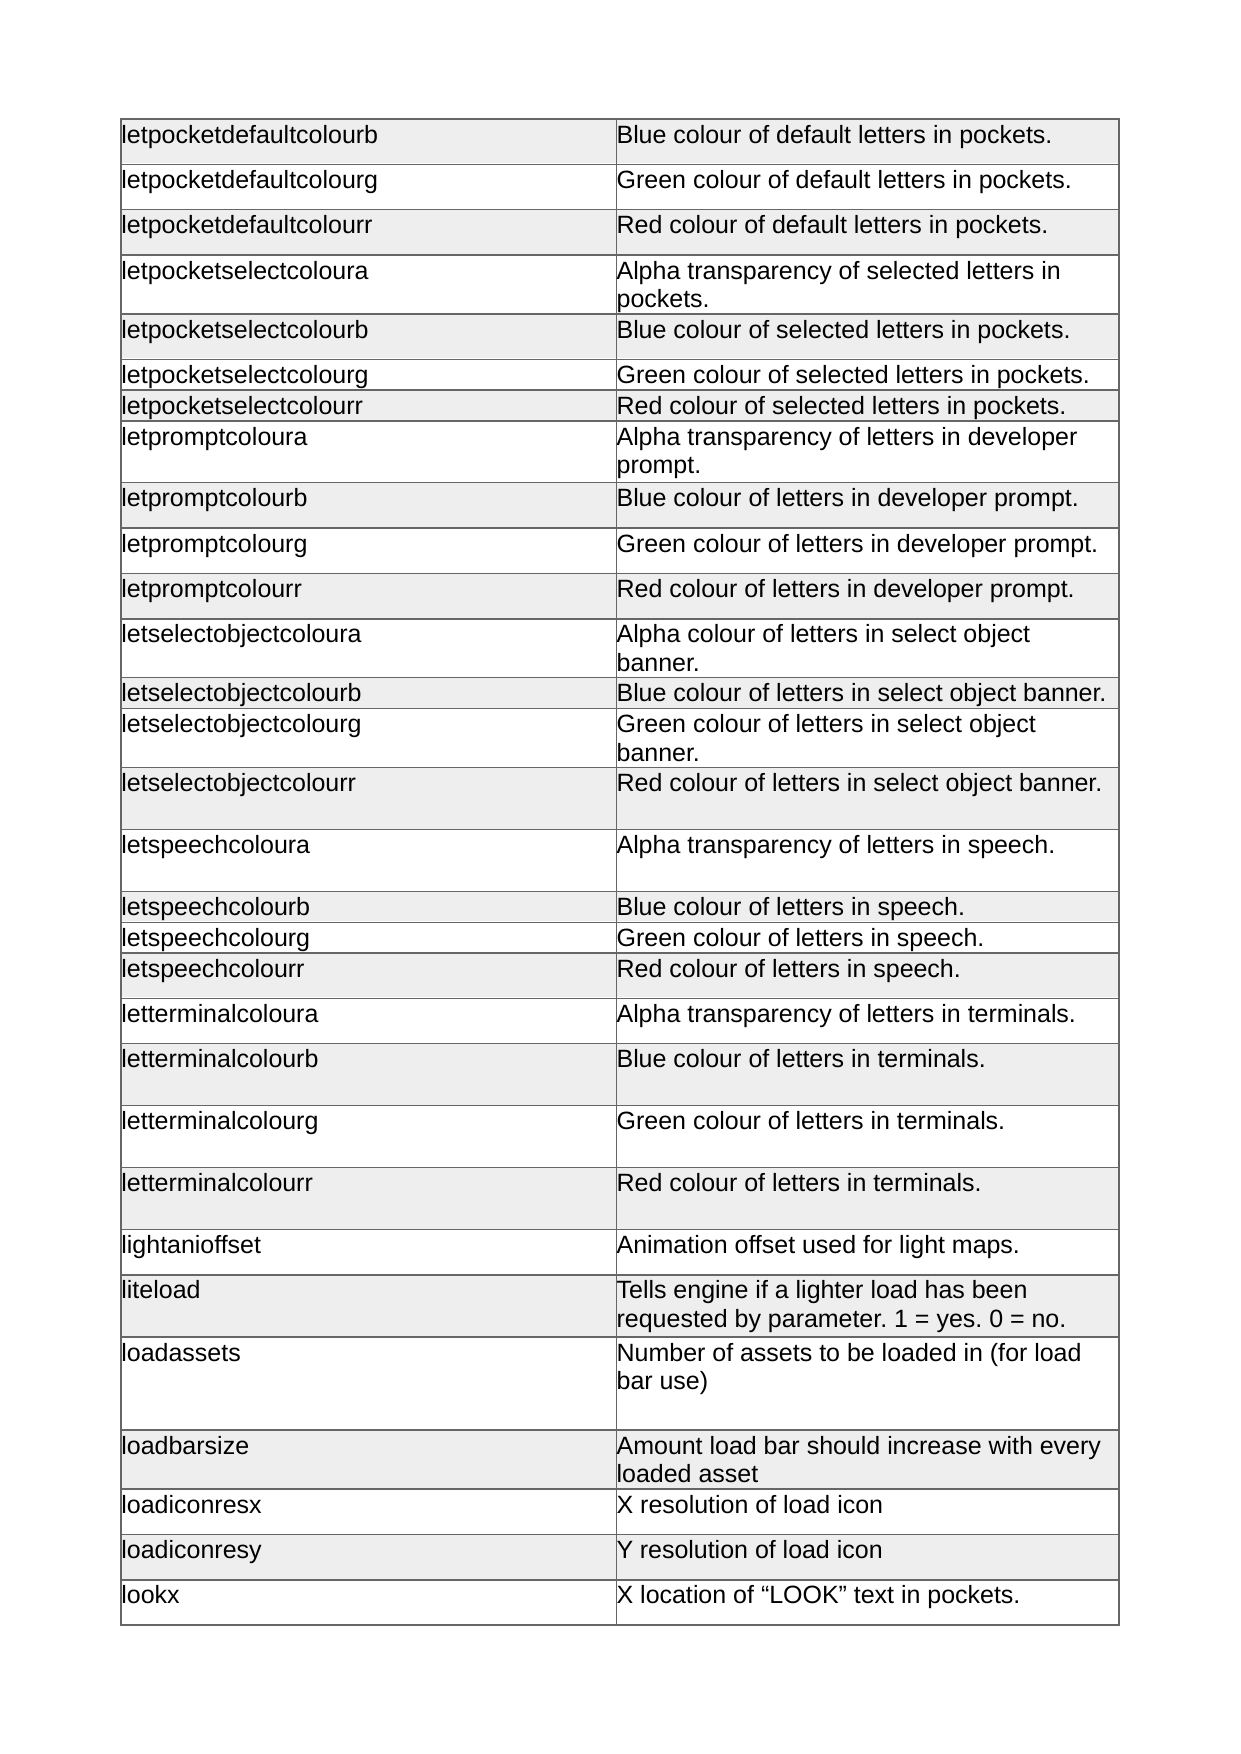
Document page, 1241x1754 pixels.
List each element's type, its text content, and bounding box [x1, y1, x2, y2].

table_cell letpocketselectcolourb [122, 315, 616, 358]
table_cell Number of assets to be loaded in (for load bar use) [617, 1338, 1118, 1429]
table_cell Blue colour of letters in select object banner. [617, 678, 1118, 708]
table_cell Tells engine if a lighter load has been requested by parameter. 1 = yes. 0 = no. [617, 1276, 1118, 1336]
table_cell letspeechcolourr [122, 954, 616, 997]
table_cell letselectobjectcoloura [122, 620, 616, 677]
table_cell Green colour of letters in terminals. [617, 1106, 1118, 1167]
table_cell Red colour of letters in developer prompt. [617, 574, 1118, 618]
table_cell letterminalcolourr [122, 1168, 616, 1229]
table_cell Alpha colour of letters in select object banner. [617, 620, 1118, 677]
table_cell letpromptcolourg [122, 529, 616, 572]
table_cell Y resolution of load icon [617, 1535, 1118, 1579]
table_cell loadbarsize [122, 1431, 616, 1488]
table_cell letspeechcoloura [122, 830, 616, 891]
table_cell Green colour of letters in developer prompt. [617, 529, 1118, 572]
table_cell letspeechcolourg [122, 923, 616, 952]
table_cell Blue colour of default letters in pockets. [617, 120, 1118, 163]
table_cell Red colour of letters in speech. [617, 954, 1118, 997]
table_cell Animation offset used for light maps. [617, 1230, 1118, 1274]
table_cell Alpha transparency of letters in terminals. [617, 999, 1118, 1043]
table_cell letpocketselectcolourg [122, 360, 616, 389]
table_cell Blue colour of letters in speech. [617, 892, 1118, 921]
table_cell letterminalcoloura [122, 999, 616, 1043]
table_cell letpromptcolourr [122, 574, 616, 618]
table_cell lookx [122, 1581, 616, 1624]
table_cell letselectobjectcolourr [122, 768, 616, 829]
table_cell Blue colour of letters in developer prompt. [617, 483, 1118, 527]
table_cell X resolution of load icon [617, 1490, 1118, 1533]
table_cell letterminalcolourg [122, 1106, 616, 1167]
table_cell letpocketdefaultcolourb [122, 120, 616, 163]
table_cell Blue colour of letters in terminals. [617, 1044, 1118, 1105]
table_cell lightanioffset [122, 1230, 616, 1274]
table_cell Blue colour of selected letters in pockets. [617, 315, 1118, 358]
table_cell letpocketdefaultcolourg [122, 165, 616, 209]
table_cell loadassets [122, 1338, 616, 1429]
table_cell Amount load bar should increase with every loaded asset [617, 1431, 1118, 1488]
table_cell Alpha transparency of letters in speech. [617, 830, 1118, 891]
table_cell Green colour of letters in speech. [617, 923, 1118, 952]
table_cell letpocketselectcoloura [122, 256, 616, 313]
table_cell letterminalcolourb [122, 1044, 616, 1105]
table_cell letpromptcoloura [122, 422, 616, 482]
table_cell letselectobjectcolourb [122, 678, 616, 708]
table_cell Green colour of selected letters in pockets. [617, 360, 1118, 389]
table_cell letpocketselectcolourr [122, 391, 616, 420]
table_cell X location of “LOOK” text in pockets. [617, 1581, 1118, 1624]
table_cell letpocketdefaultcolourr [122, 210, 616, 254]
table_cell liteload [122, 1276, 616, 1336]
table_cell Alpha transparency of selected letters in pockets. [617, 256, 1118, 313]
table_cell loadiconresy [122, 1535, 616, 1579]
table_cell Red colour of selected letters in pockets. [617, 391, 1118, 420]
table_cell loadiconresx [122, 1490, 616, 1533]
table_cell letspeechcolourb [122, 892, 616, 921]
table_cell letselectobjectcolourg [122, 709, 616, 767]
table_cell Red colour of letters in select object banner. [617, 768, 1118, 829]
table_cell letpromptcolourb [122, 483, 616, 527]
table_cell Red colour of letters in terminals. [617, 1168, 1118, 1229]
table_cell Alpha transparency of letters in developer prompt. [617, 422, 1118, 482]
table_cell Green colour of default letters in pockets. [617, 165, 1118, 209]
table_cell Green colour of letters in select object banner. [617, 709, 1118, 767]
table_cell Red colour of default letters in pockets. [617, 210, 1118, 254]
